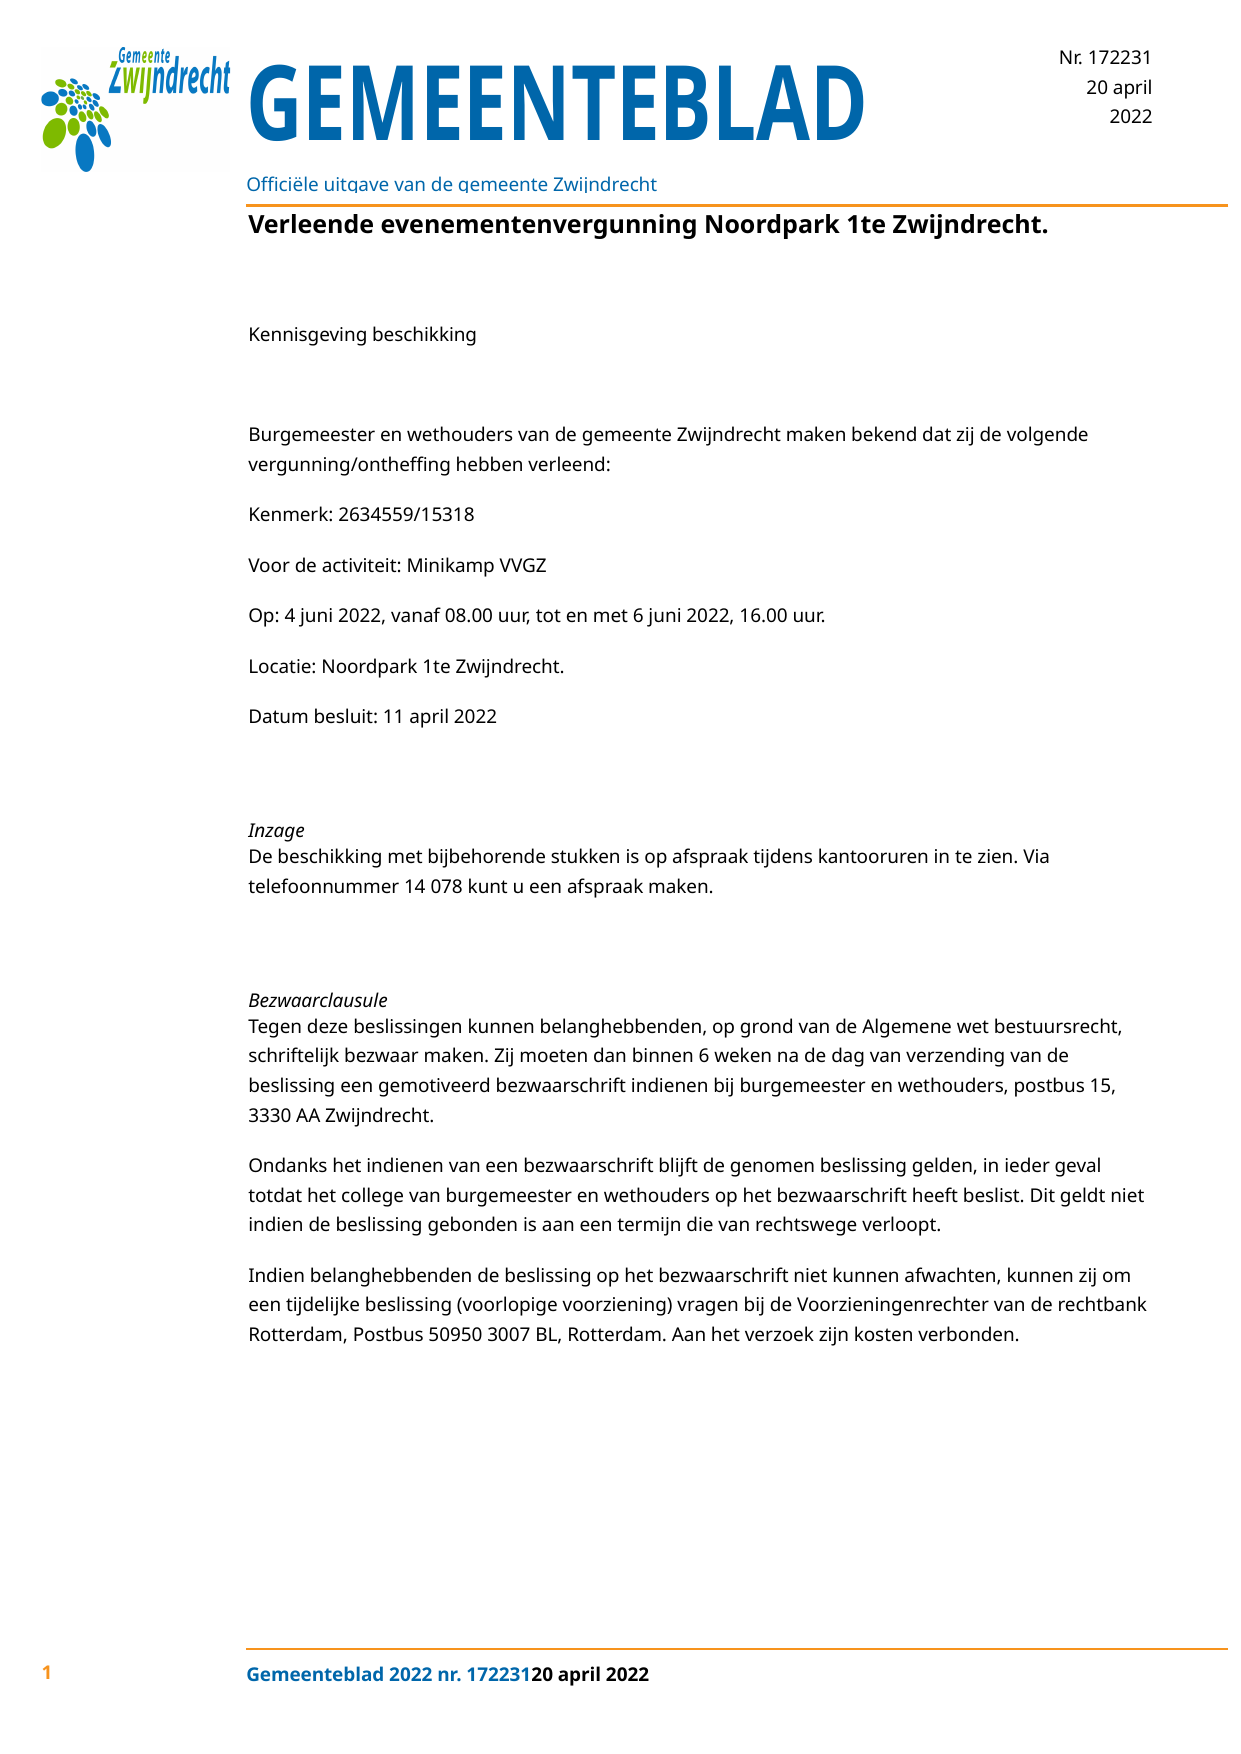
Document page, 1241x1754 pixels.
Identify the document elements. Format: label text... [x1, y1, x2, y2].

text Indien belanghebbenden de beslissing op het bezwaarschrift niet kunnen afwachten, kunnen zij om een tijdelijke beslissing (voorlopige voorziening) vragen bij de Voorzieningenrechter van de rechtbank Rotterdam, Postbus 50950 3007 BL, Rotterdam. Aan het verzoek zijn kosten verbonden. [248, 1262, 1152, 1347]
text Kenmerk: 2634559/15318 [248, 502, 1152, 527]
text Op: 4 juni 2022, vanaf 08.00 uur, tot en met 6 juni 2022, 16.00 uur. [248, 602, 1152, 628]
text Burgemeester en wethouders van de gemeente Zwijndrecht maken bekend dat zij de volgende vergunning/ontheffing hebben verleend: [248, 422, 1152, 477]
picture [41, 47, 231, 172]
text Tegen deze beslissingen kunnen belanghebbenden, op grond van de Algemene wet bestuursrecht, schriftelijk bezwaar maken. Zij moeten dan binnen 6 weken na de dag van verzending van de beslissing een gemotiveerd bezwaarschrift indienen bij burgemeester en wethouders, postbus 15, 3330 AA Zwijndrecht. [248, 1013, 1152, 1127]
text De beschikking met bijbehorende stukken is op afspraak tijdens kantooruren in te zien. Via telefoonnummer 14 078 kunt u een afspraak maken. [248, 843, 1152, 899]
text Verleende evenementenvergunning Noordpark 1te Zwijndrecht. [248, 207, 1152, 241]
text Voor de activiteit: Minikamp VVGZ [248, 552, 1152, 578]
text Kennisgeving beschikking [248, 321, 1152, 346]
text Ondanks het indienen van een bezwaarschrift blijft de genomen beslissing gelden, in ieder geval totdat het college van burgemeester en wethouders op het bezwaarschrift heeft beslist. Dit geldt niet indien de beslissing gebonden is aan een termijn die van rechtswege verloopt. [248, 1152, 1152, 1237]
text Inzage [248, 818, 1152, 843]
text Locatie: Noordpark 1te Zwijndrecht. [248, 653, 1152, 678]
text Datum besluit: 11 april 2022 [248, 703, 1152, 729]
text Bezwaarclausule [248, 987, 1152, 1013]
